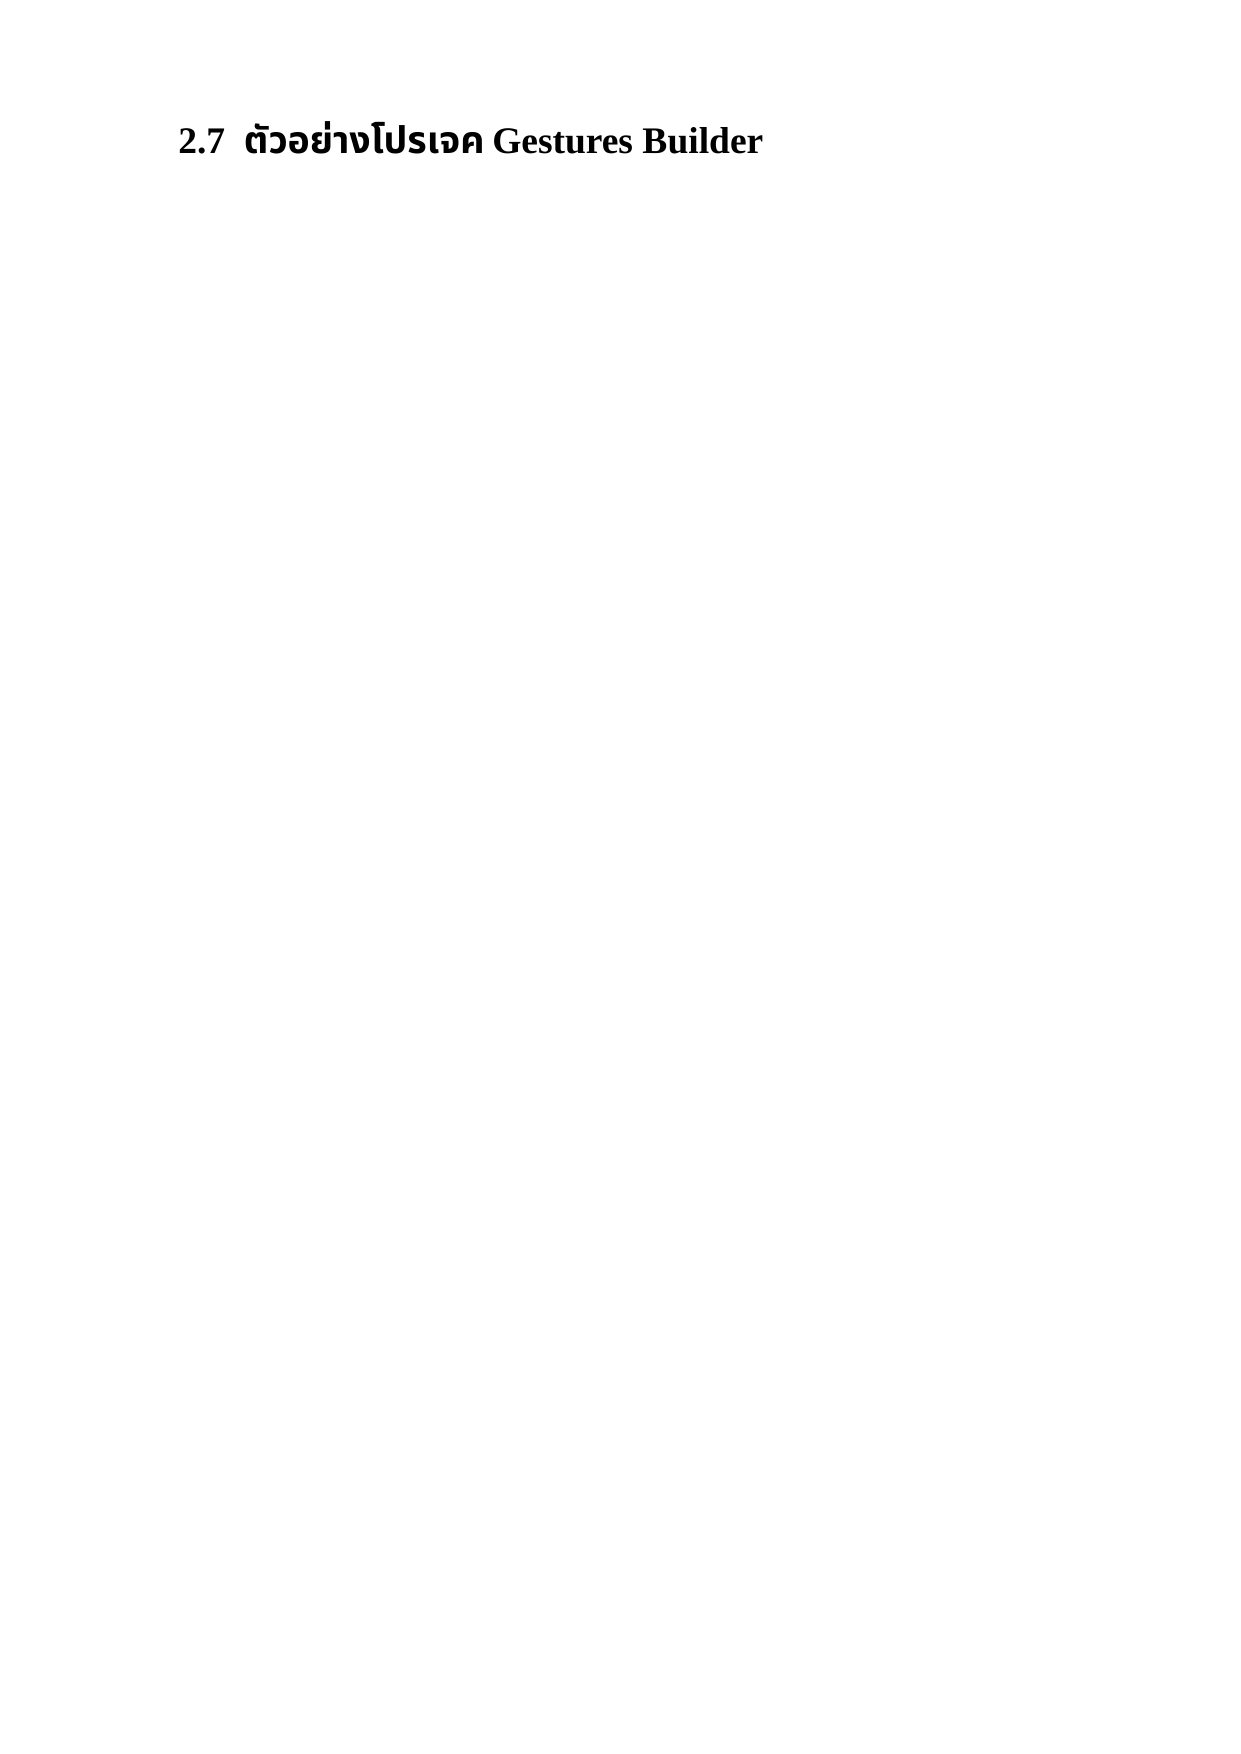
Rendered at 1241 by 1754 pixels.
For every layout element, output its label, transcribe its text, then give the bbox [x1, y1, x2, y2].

subtitle 2.7 ตัวอย่างโปรเจคGestures Builder [118, 118, 1122, 168]
